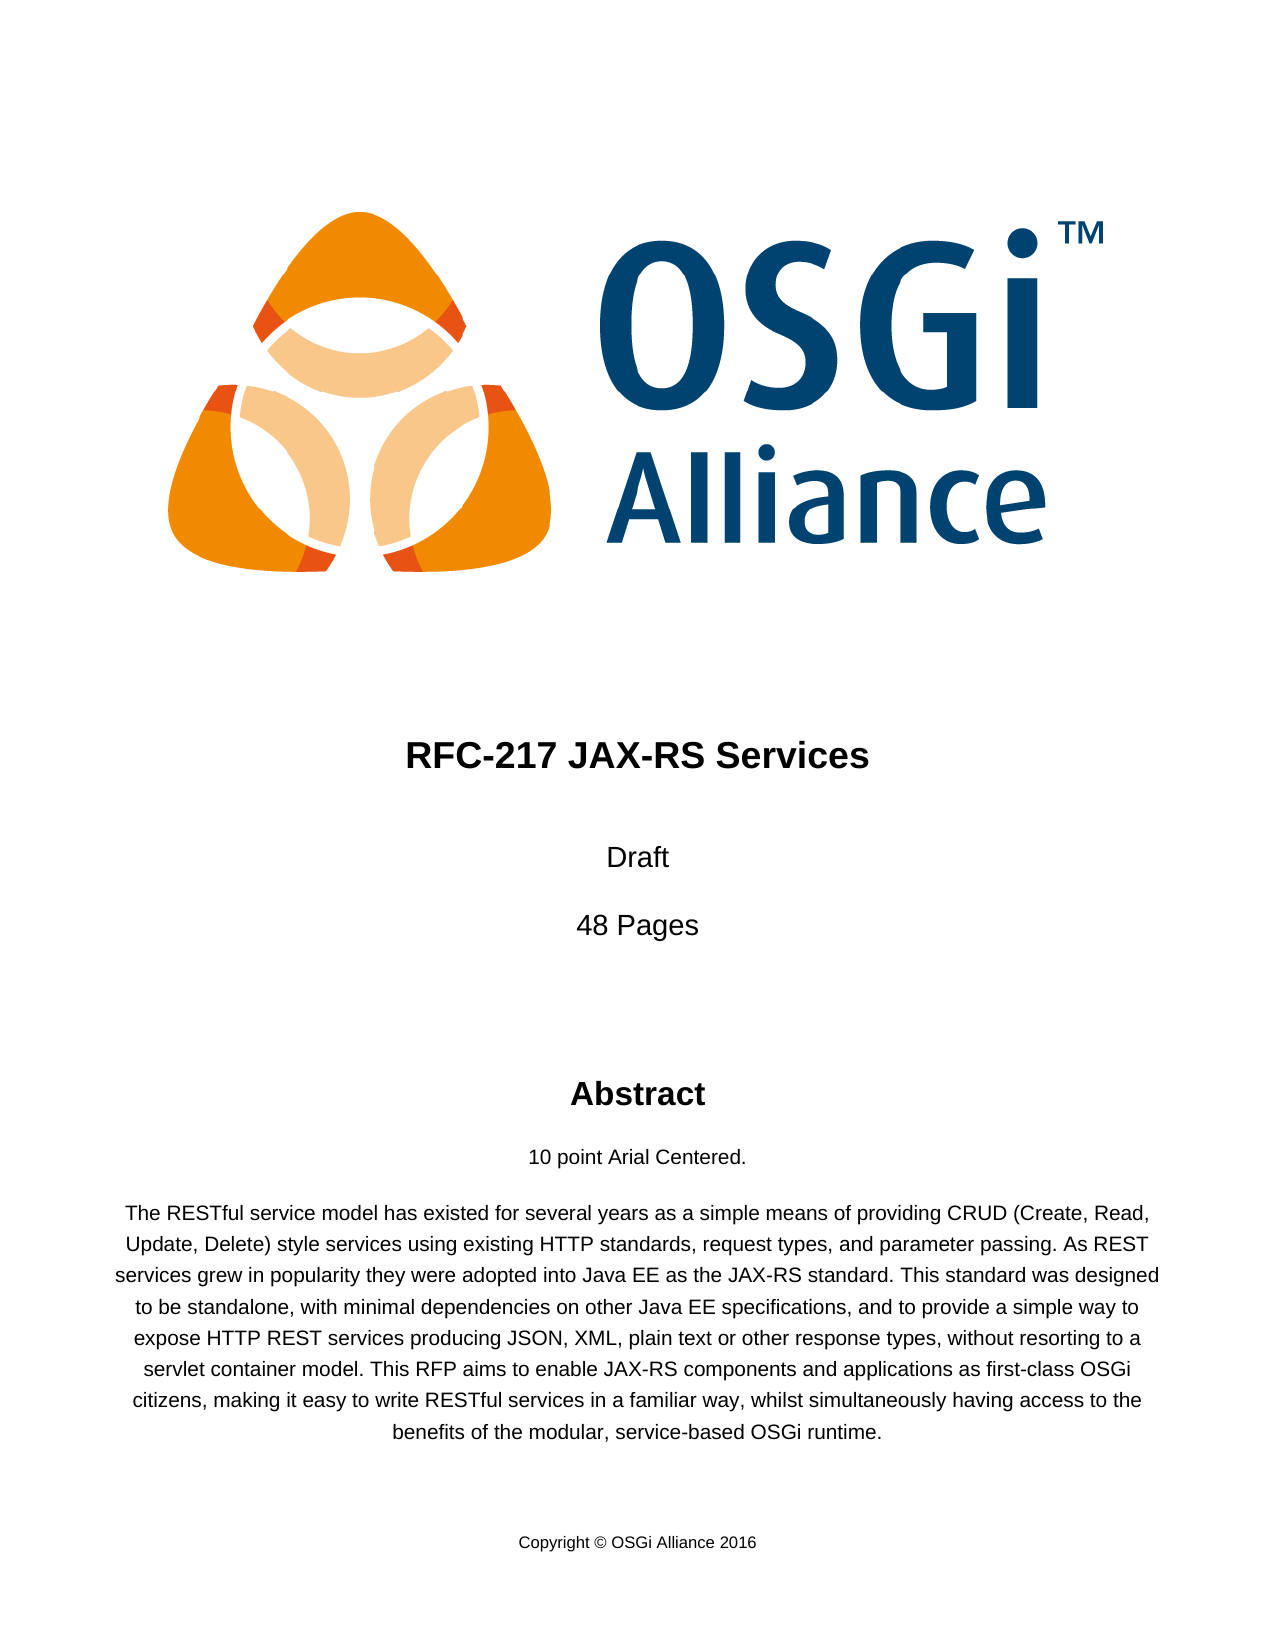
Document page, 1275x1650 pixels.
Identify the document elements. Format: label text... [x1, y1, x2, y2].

text Abstract [112, 1074, 1162, 1112]
title RFC-217 JAX-RS Services [112, 733, 1162, 776]
text 10 point Arial Centered. [112, 1137, 1162, 1168]
picture [112, 158, 1163, 626]
title Draft 48 Pages [112, 841, 1162, 941]
text The RESTful service model has existed for several years as a simple means of providing CRUD (Create, Read, Update, Delete) style services using existing HTTP standards, request types, and parameter passing. As REST services grew in popularity they were adopted into Java EE as the JAX-RS standard. This standard was designed to be standalone, with minimal dependencies on other Java EE specifications, and to provide a simple way to expose HTTP REST services producing JSON, XML, plain text or other response types, without resorting to a servlet container model. This RFP aims to enable JAX-RS components and applications as first-class OSGi citizens, making it easy to write RESTful services in a familiar way, whilst simultaneously having access to the benefits of the modular, service-based OSGi runtime. [112, 1193, 1162, 1443]
